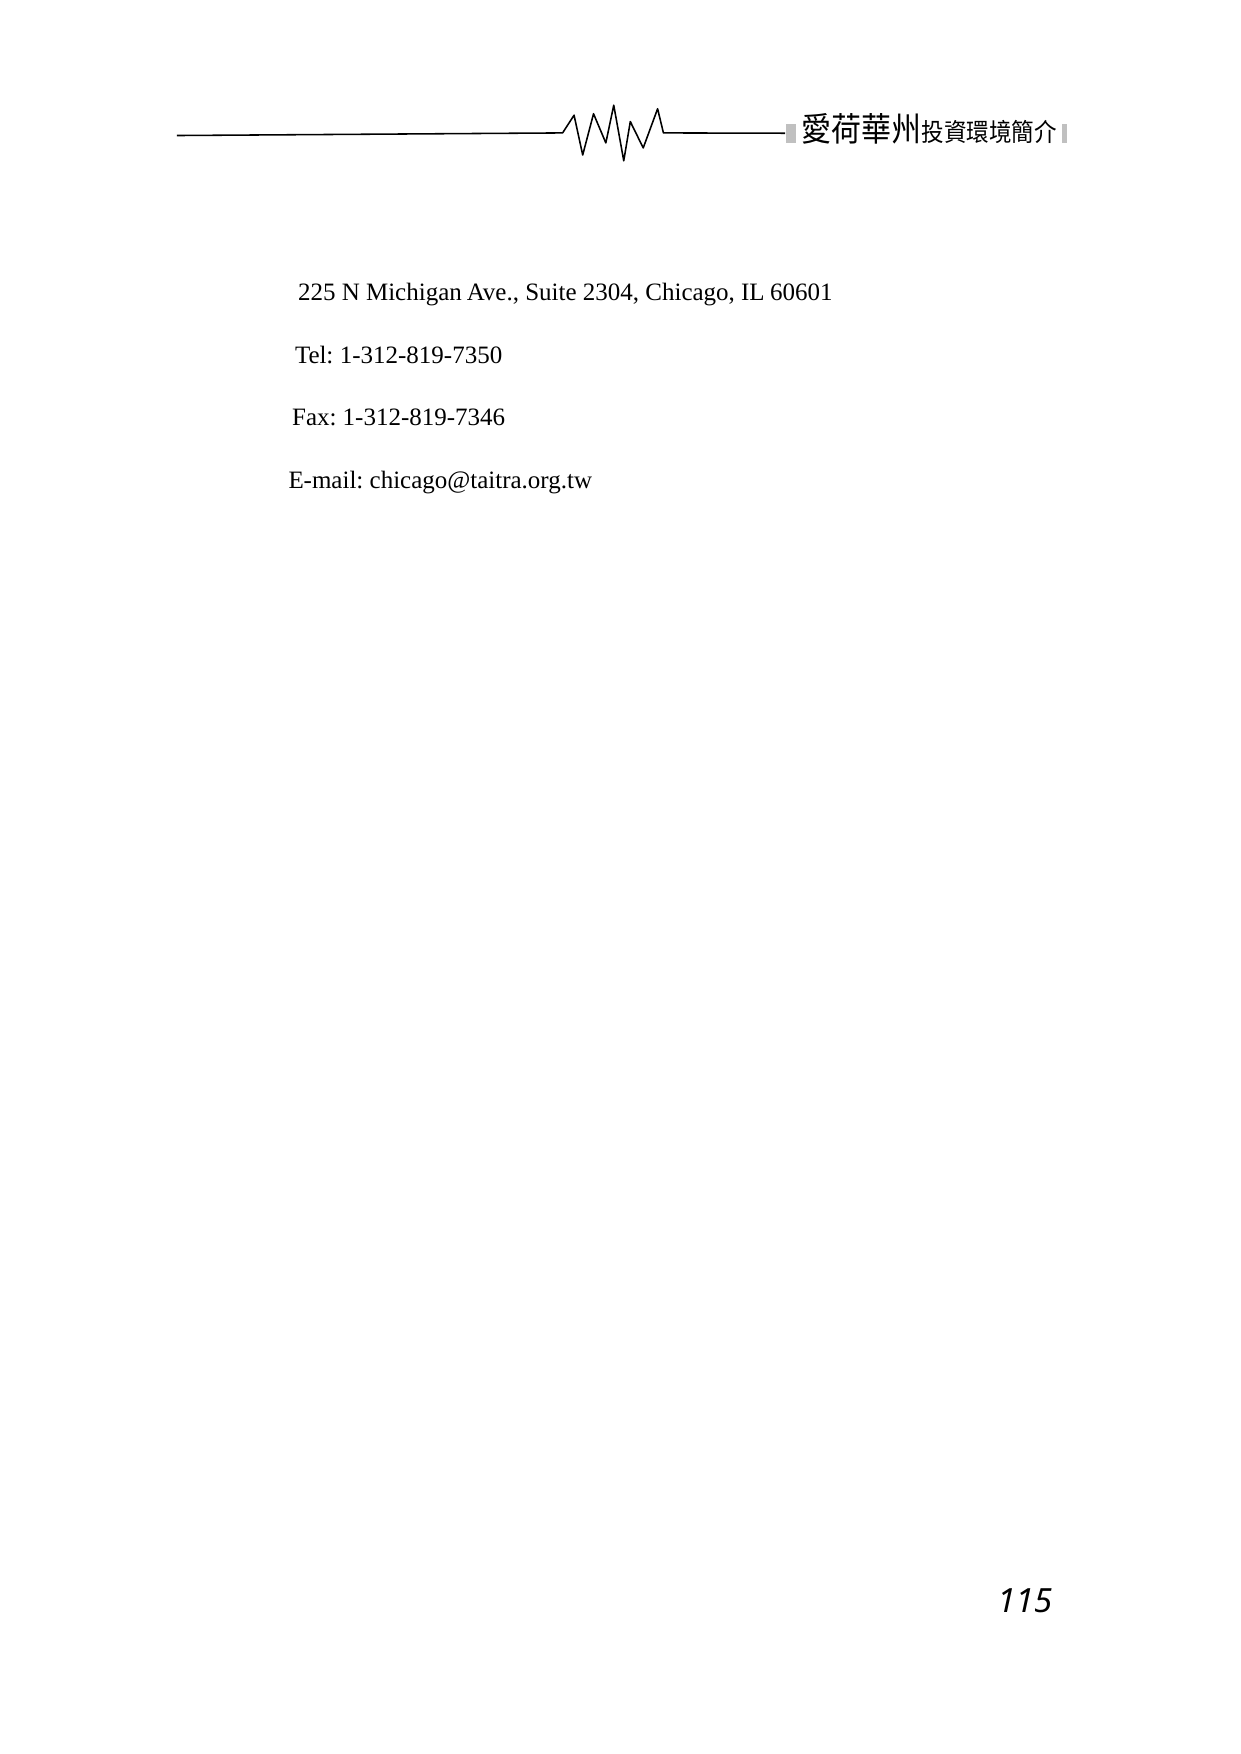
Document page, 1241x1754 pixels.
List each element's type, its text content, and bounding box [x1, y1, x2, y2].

text E-mail: chicago@taitra.org.tw [207, 438, 1058, 500]
text 225 N Michigan Ave., Suite 2304, Chicago, IL 60601 [207, 250, 1058, 313]
text Tel: 1-312-819-7350 [207, 313, 1058, 375]
text Fax: 1-312-819-7346 [207, 375, 1058, 438]
